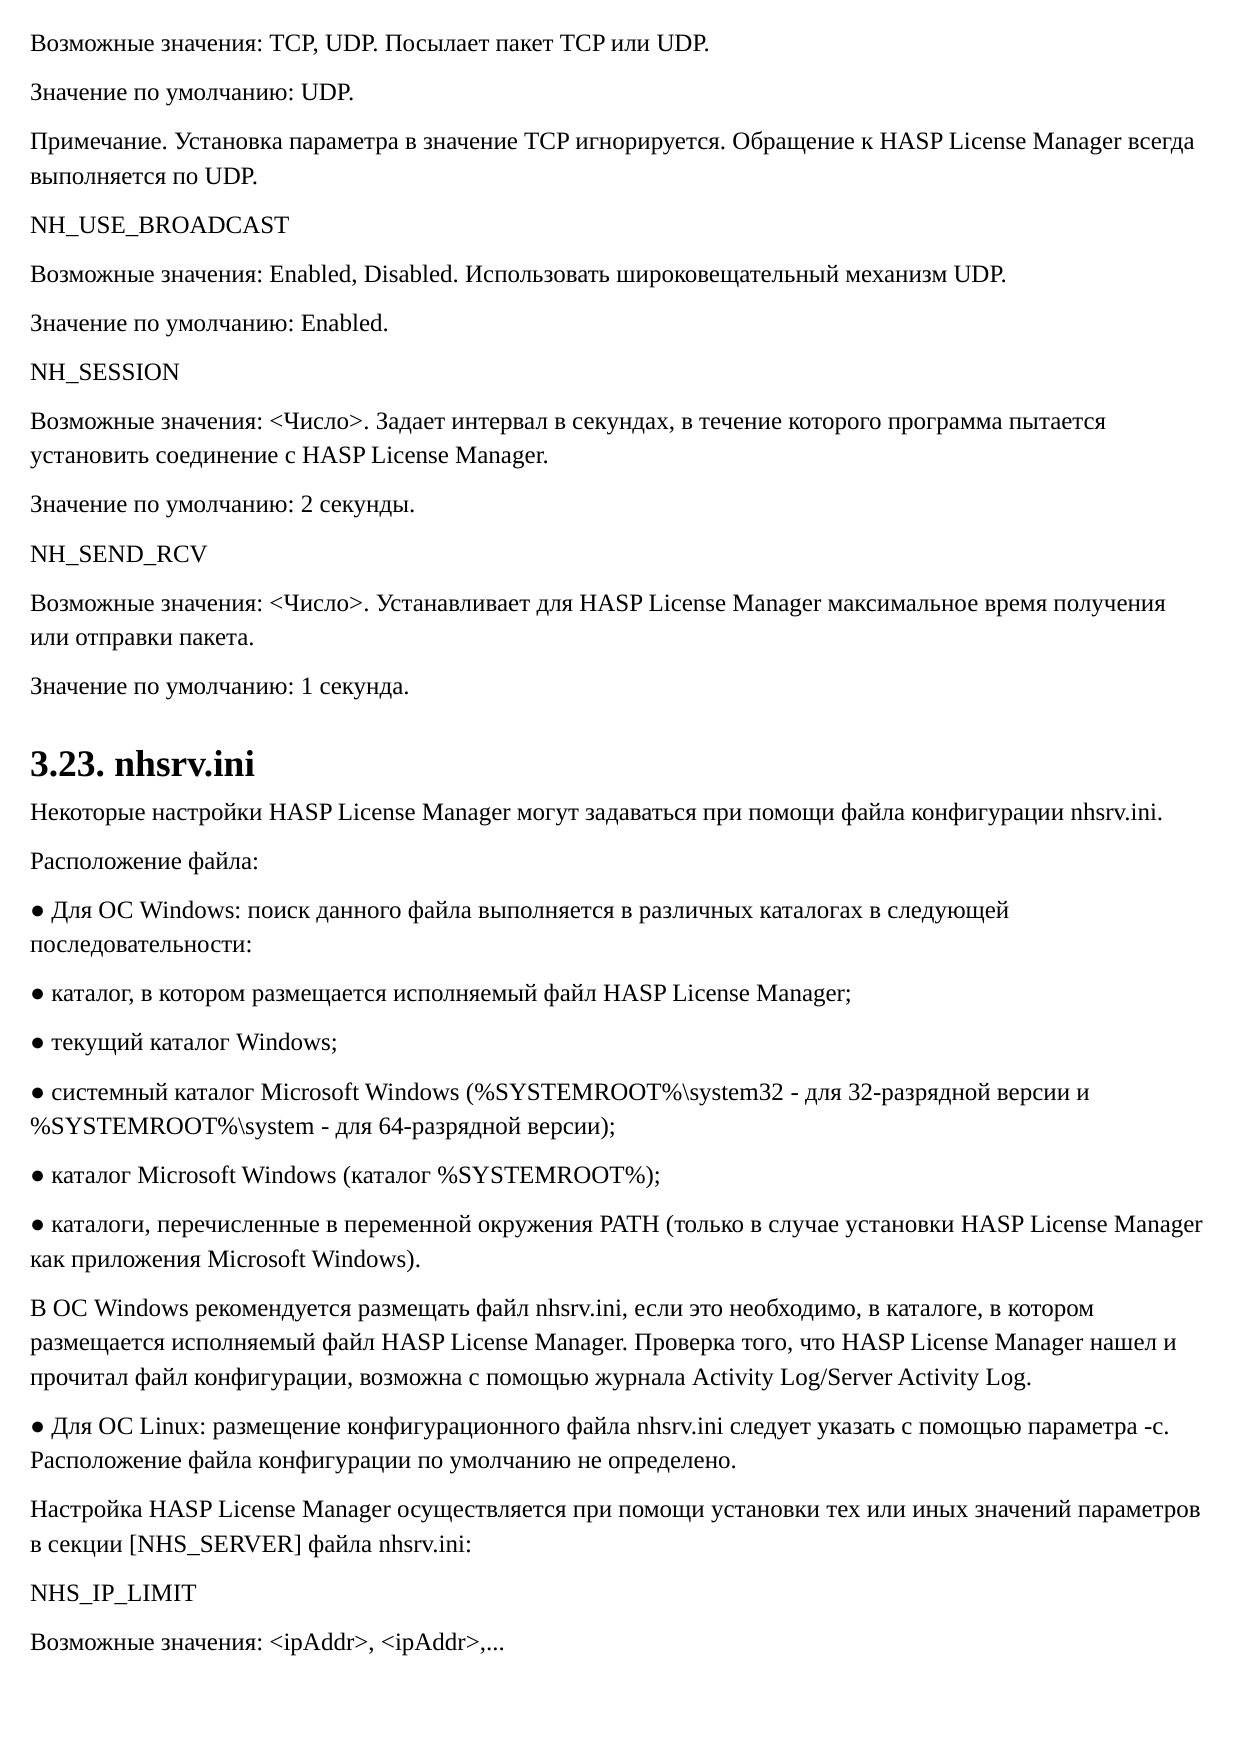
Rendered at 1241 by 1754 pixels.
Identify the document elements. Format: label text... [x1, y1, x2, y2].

text NH_SEND_RCV [30, 539, 1211, 567]
text Примечание. Установка параметра в значение TCP игнорируется. Обращение к HASP License Manager всегда выполняется по UDP. [30, 126, 1211, 189]
text NH_USE_BROADCAST [30, 210, 1211, 238]
text ● каталоги, перечисленные в переменной окружения PATH (только в случае установки HASP License Manager как приложения Microsoft Windows). [30, 1209, 1211, 1272]
text ● текущий каталог Windows; [30, 1027, 1211, 1056]
text NHS_IP_LIMIT [30, 1578, 1211, 1607]
text NH_SESSION [30, 357, 1211, 386]
text ● Для ОС Windows: поиск данного файла выполняется в различных каталогах в следующей последовательности: [30, 895, 1211, 958]
text Значение по умолчанию: 1 секунда. [30, 671, 1211, 700]
text Настройка HASP License Manager осуществляется при помощи установки тех или иных значений параметров в секции [NHS_SERVER] файла nhsrv.ini: [30, 1494, 1211, 1557]
text Значение по умолчанию: 2 секунды. [30, 489, 1211, 518]
text Значение по умолчанию: UDP. [30, 77, 1211, 106]
text Возможные значения: <Число>. Устанавливает для HASP License Manager максимальное время получения или отправки пакета. [30, 588, 1211, 651]
text Возможные значения: TCP, UDP. Посылает пакет TCP или UDP. [30, 28, 1211, 57]
text Возможные значения: Enabled, Disabled. Использовать широковещательный механизм UDP. [30, 259, 1211, 288]
text Возможные значения: <Число>. Задает интервал в секундах, в течение которого программа пытается установить соединение с HASP License Manager. [30, 406, 1211, 469]
text В ОС Windows рекомендуется размещать файл nhsrv.ini, если это необходимо, в каталоге, в котором размещается исполняемый файл HASP License Manager. Проверка того, что HASP License Manager нашел и прочитал файл конфигурации, возможна с помощью журнала Activity Log/Server Activity Log. [30, 1293, 1211, 1390]
text Возможные значения: <ipAddr>, <ipAddr>,... [30, 1627, 1211, 1656]
text ● каталог, в котором размещается исполняемый файл HASP License Manager; [30, 978, 1211, 1007]
text Некоторые настройки HASP License Manager могут задаваться при помощи файла конфигурации nhsrv.ini. [30, 797, 1211, 826]
text Значение по умолчанию: Enabled. [30, 308, 1211, 337]
text ● каталог Microsoft Windows (каталог %SYSTEMROOT%); [30, 1160, 1211, 1189]
text Расположение файла: [30, 846, 1211, 874]
subtitle 3.23. nhsrv.ini [30, 741, 1211, 784]
text ● Для ОС Linux: размещение конфигурационного файла nhsrv.ini следует указать с помощью параметра -c. Расположение файла конфигурации по умолчанию не определено. [30, 1411, 1211, 1474]
text ● системный каталог Microsoft Windows (%SYSTEMROOT%\system32 ‑ для 32-разрядной версии и %SYSTEMROOT%\system ‑ для 64-разрядной версии); [30, 1077, 1211, 1140]
